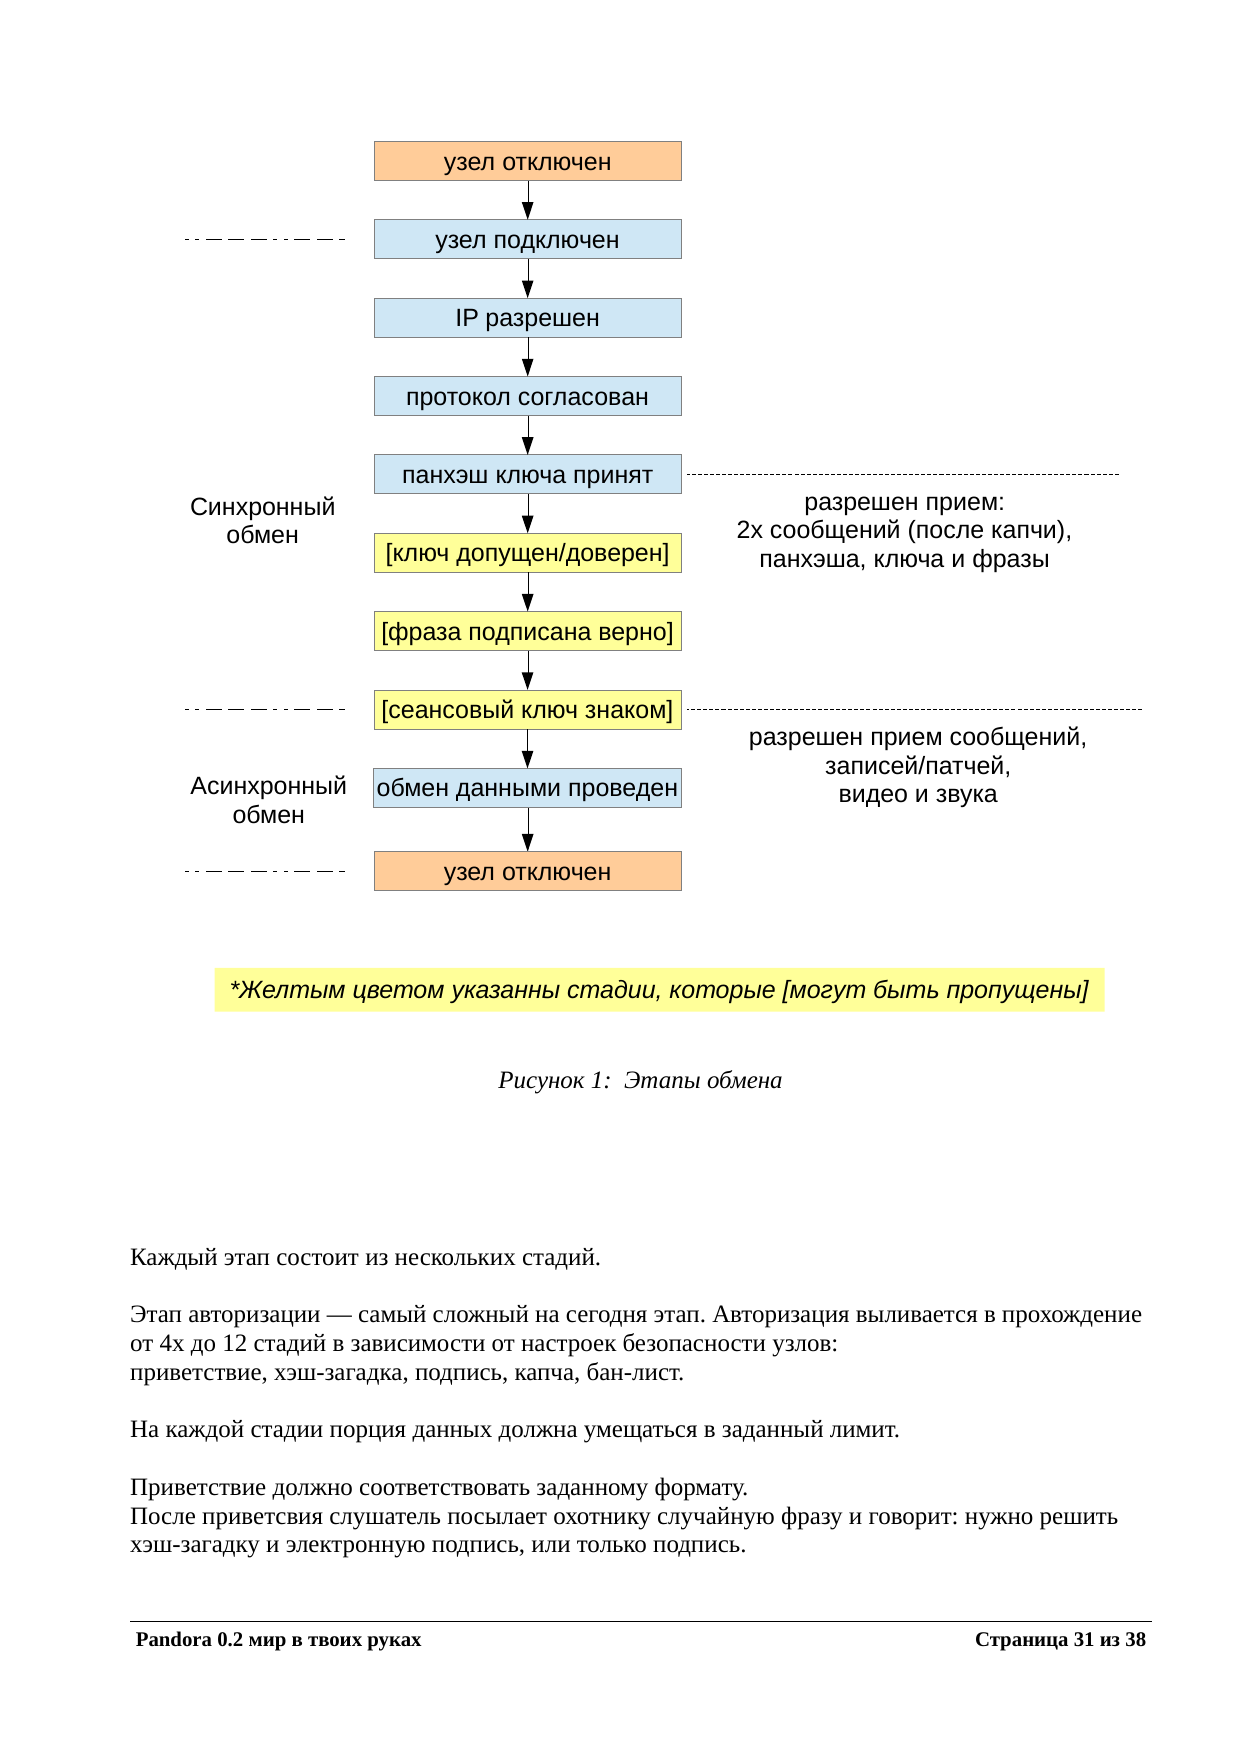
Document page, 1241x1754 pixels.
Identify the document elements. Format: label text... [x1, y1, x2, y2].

text На каждой стадии порция данных должна умещаться в заданный лимит. [130, 1414, 1152, 1443]
text Рисунок 1: Этапы обмена [127, 1065, 1155, 1094]
text Каждый этап состоит из нескольких стадий. [130, 1242, 1152, 1271]
text Приветствие должно соответствовать заданному формату. [130, 1472, 1152, 1501]
text Этап авторизации — самый сложный на сегодня этап. Авторизация выливается в прохождение от 4х до 12 стадий в зависимости от настроек безопасности узлов: [130, 1299, 1152, 1357]
text После приветсвия слушатель посылает охотнику случайную фразу и говорит: нужно решить хэш-загадку и электронную подпись, или только подпись. [130, 1501, 1152, 1558]
text приветствие, хэш-загадка, подпись, капча, бан-лист. [130, 1357, 1152, 1386]
